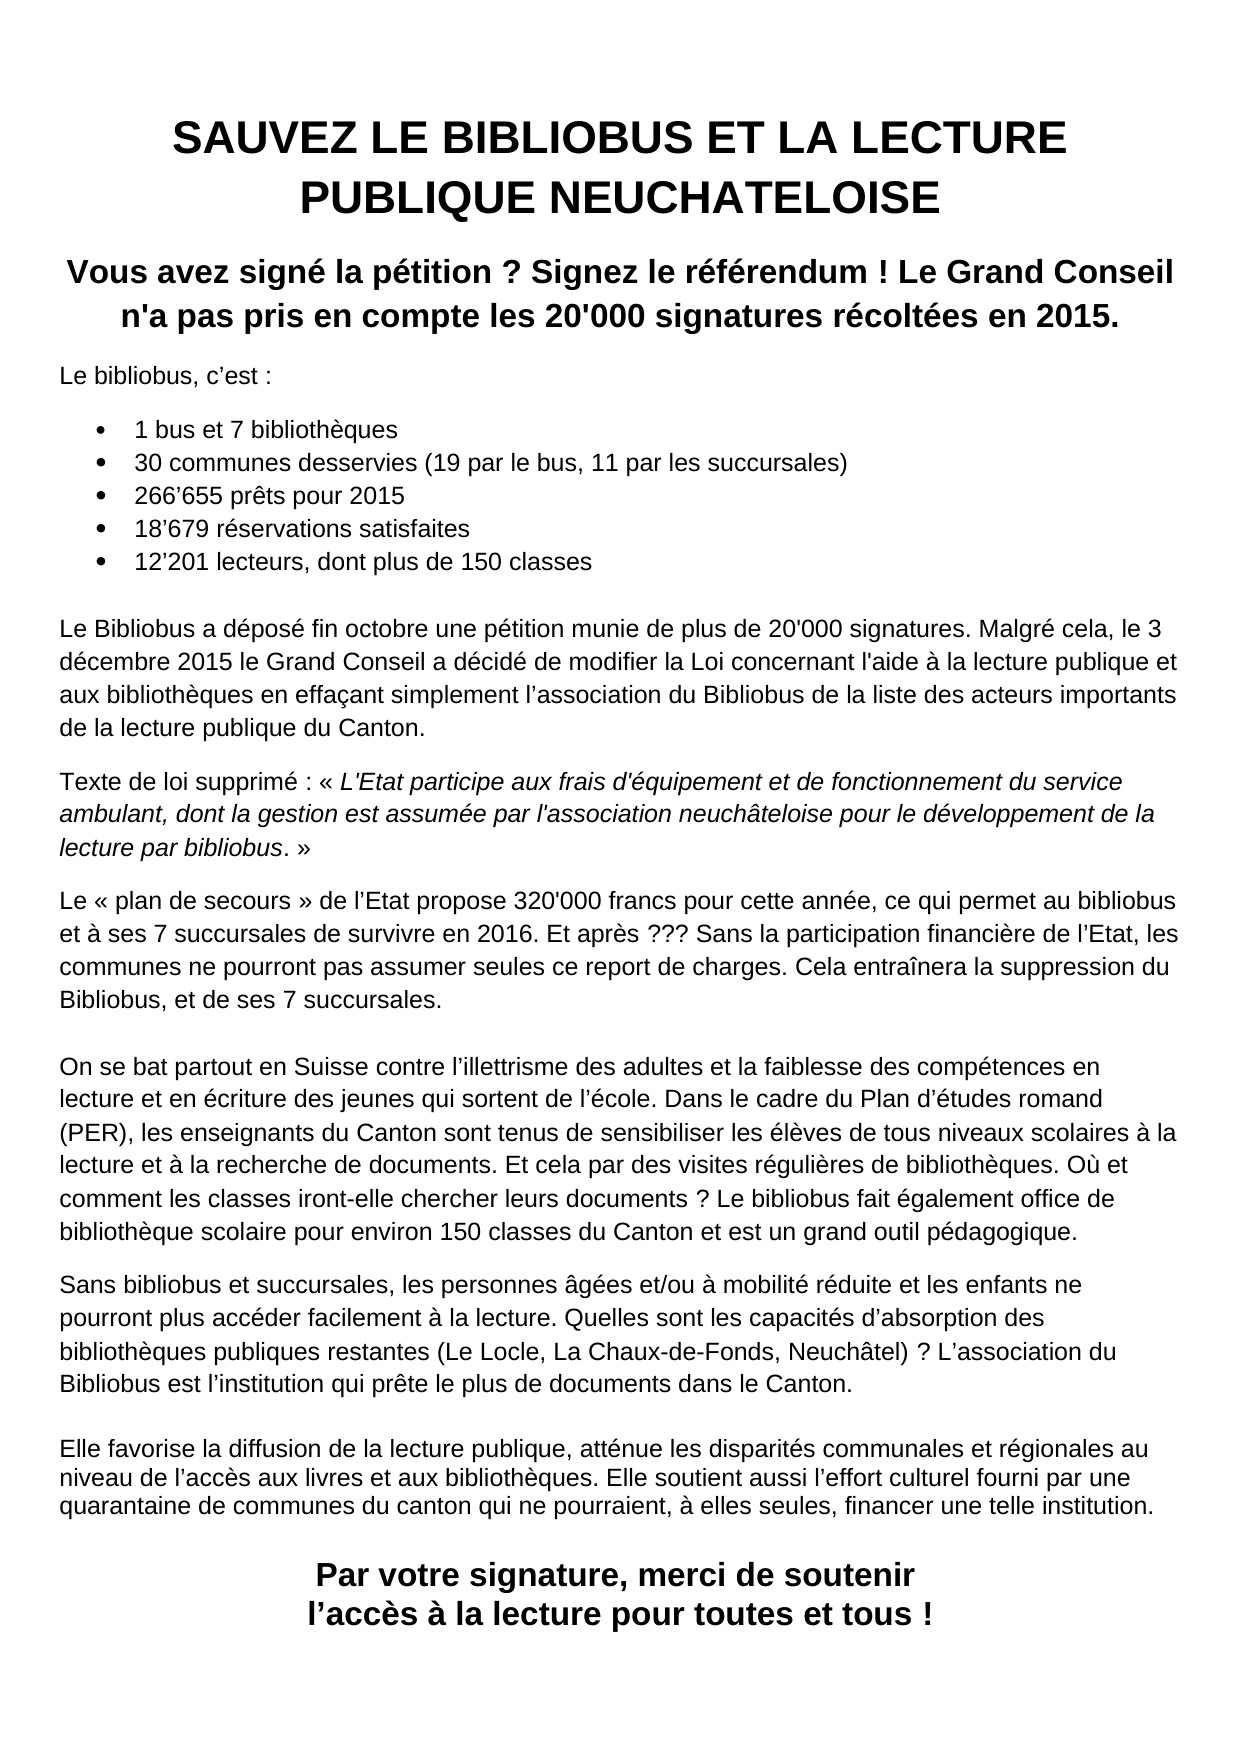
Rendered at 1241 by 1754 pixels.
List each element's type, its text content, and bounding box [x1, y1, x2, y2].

text Texte de loi supprimé : « L'Etat participe aux frais d'équipement et de fonctionnement du service ambulant, dont la gestion est assumée par l'association neuchâteloise pour le développement de la lecture par bibliobus. » [59, 766, 1181, 861]
text Le « plan de secours » de l’Etat propose 320'000 francs pour cette année, ce qui permet au bibliobus et à ses 7 succursales de survivre en 2016. Et après ??? Sans la participation financière de l’Etat, les communes ne pourront pas assumer seules ce report de charges. Cela entraînera la suppression du Bibliobus, et de ses 7 succursales. On se bat partout en Suisse contre l’illettrisme des adultes et la faiblesse des compétences en lecture et en écriture des jeunes qui sortent de l’école. Dans le cadre du Plan d’études romand (PER), les enseignants du Canton sont tenus de sensibiliser les élèves de tous niveaux scolaires à la lecture et à la recherche de documents. Et cela par des visites régulières de bibliothèques. Où et comment les classes iront-elle chercher leurs documents ? Le bibliobus fait également office de bibliothèque scolaire pour environ 150 classes du Canton et est un grand outil pédagogique. [59, 886, 1181, 1245]
text Par votre signature, merci de soutenir l’accès à la lecture pour toutes et tous ! [59, 1555, 1181, 1632]
text Le Bibliobus a déposé fin octobre une pétition munie de plus de 20'000 signatures. Malgré cela, le 3 décembre 2015 le Grand Conseil a décidé de modifier la Loi concernant l'aide à la lecture publique et aux bibliothèques en effaçant simplement l’association du Bibliobus de la liste des acteurs importants de la lecture publique du Canton. [59, 613, 1181, 741]
list 18’679 réservations satisfaites [97, 514, 1181, 543]
text SAUVEZ LE BIBLIOBUS ET LA LECTURE PUBLIQUE NEUCHATELOISE [59, 110, 1181, 223]
text Le bibliobus, c’est : [59, 361, 1181, 390]
list 30 communes desservies (19 par le bus, 11 par les succursales) [97, 448, 1181, 477]
list 266’655 prêts pour 2015 [97, 481, 1181, 510]
text Vous avez signé la pétition ? Signez le référendum ! Le Grand Conseil n'a pas pris en compte les 20'000 signatures récoltées en 2015. [59, 252, 1181, 334]
list 12’201 lecteurs, dont plus de 150 classes [97, 547, 1181, 576]
text Sans bibliobus et succursales, les personnes âgées et/ou à mobilité réduite et les enfants ne pourront plus accéder facilement à la lecture. Quelles sont les capacités d’absorption des bibliothèques publiques restantes (Le Locle, La Chaux-de-Fonds, Neuchâtel) ? L’association du Bibliobus est l’institution qui prête le plus de documents dans le Canton. [59, 1270, 1181, 1398]
list 1 bus et 7 bibliothèques [97, 415, 1181, 444]
text Elle favorise la diffusion de la lecture publique, atténue les disparités communales et régionales au niveau de l’accès aux livres et aux bibliothèques. Elle soutient aussi l’effort culturel fourni par une quarantaine de communes du canton qui ne pourraient, à elles seules, financer une telle institution. [59, 1434, 1181, 1520]
